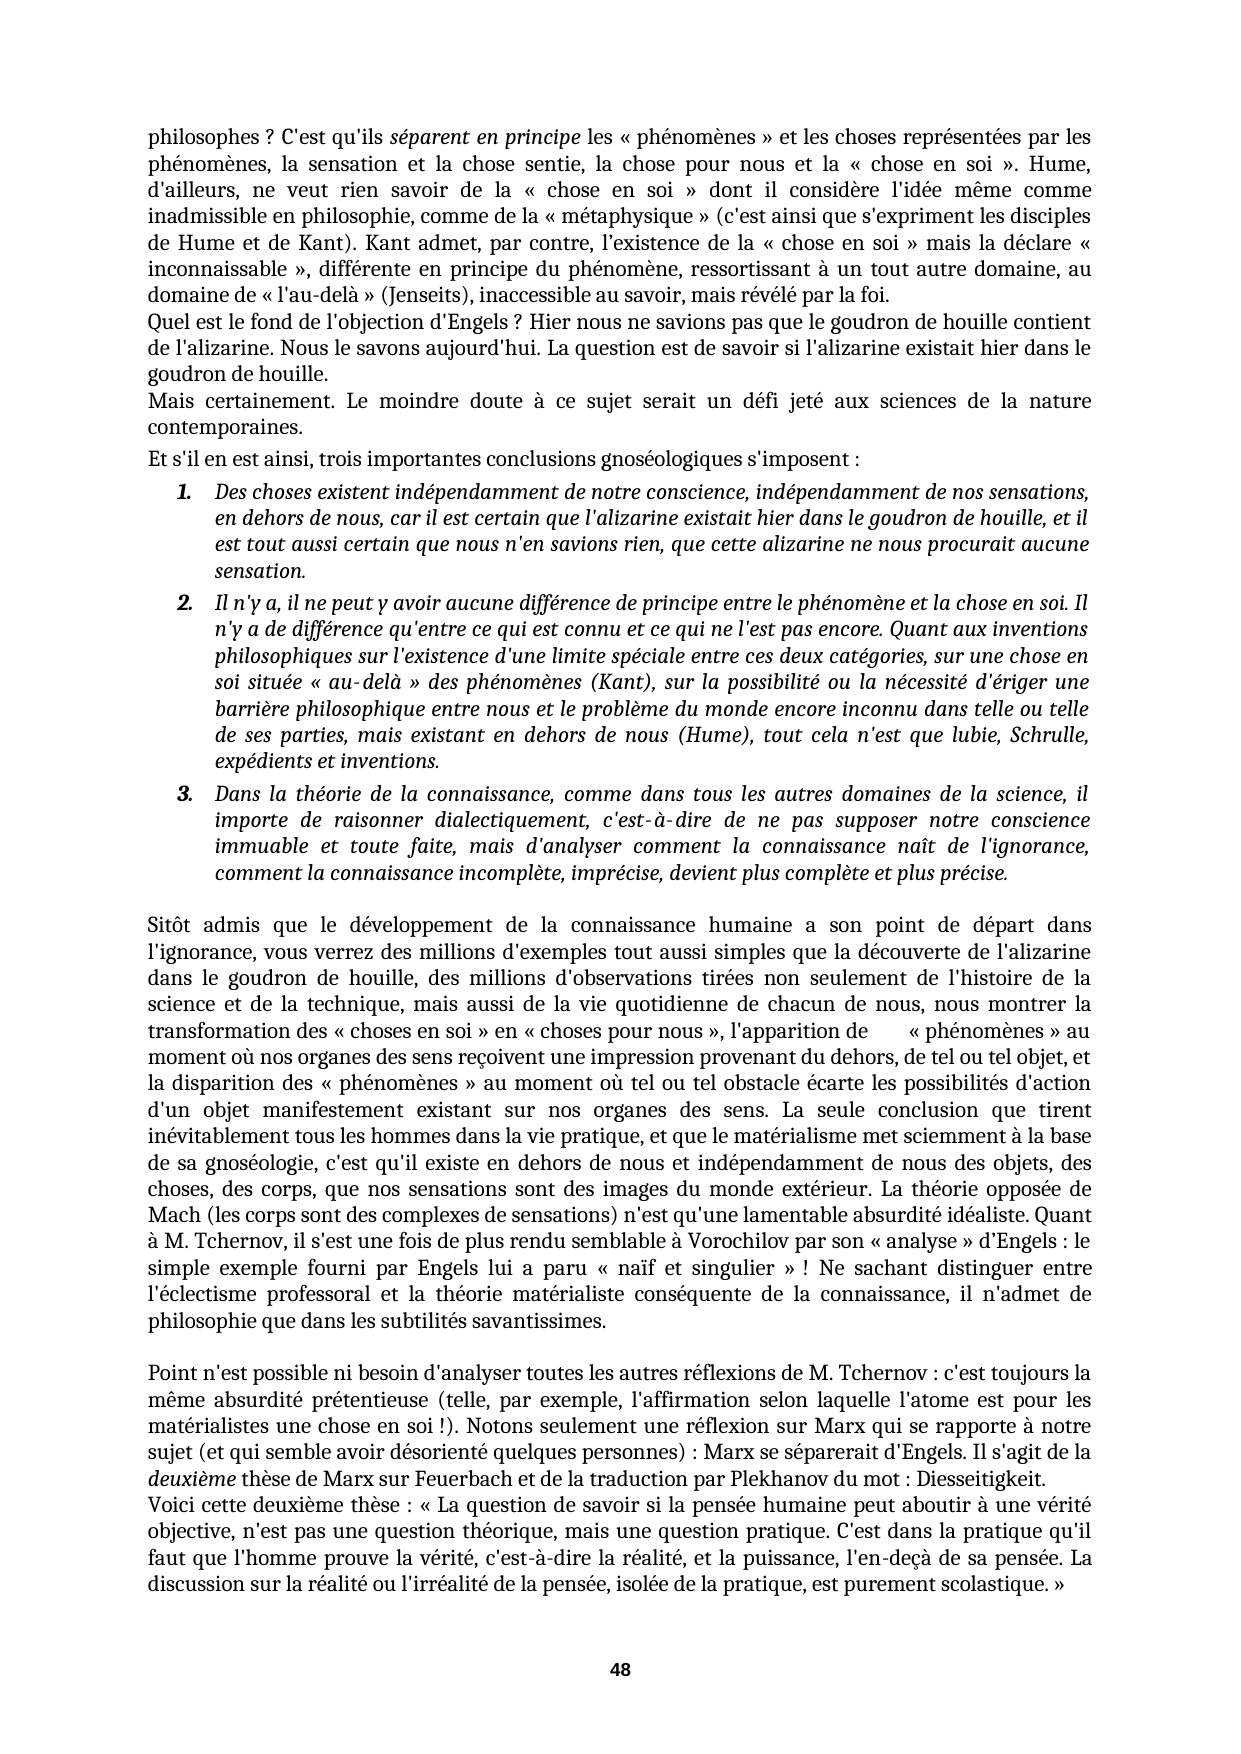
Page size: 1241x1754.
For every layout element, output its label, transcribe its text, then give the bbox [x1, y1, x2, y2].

text philosophes ? C'est qu'ils séparent en principe les « phénomènes » et les choses représentées par les phénomènes, la sensation et la chose sentie, la chose pour nous et la « chose en soi ». Hume, d'ailleurs, ne veut rien savoir de la « chose en soi » dont il considère l'idée même comme inadmissible en philosophie, comme de la « métaphysique » (c'est ainsi que s'expriment les disciples de Hume et de Kant). Kant admet, par contre, l’existence de la « chose en soi » mais la déclare « inconnaissable », différente en principe du phénomène, ressortissant à un tout autre domaine, au domaine de « l'au‑delà » (Jenseits), inaccessible au savoir, mais révélé par la foi. [148, 124, 1093, 308]
text Point n'est possible ni besoin d'analyser toutes les autres réflexions de M. Tchernov : c'est toujours la même absurdité prétentieuse (telle, par exemple, l'affirmation selon laquelle l'atome est pour les matérialistes une chose en soi !). Notons seulement une réflexion sur Marx qui se rapporte à notre sujet (et qui semble avoir désorienté quelques personnes) : Marx se séparerait d'Engels. Il s'agit de la deuxième thèse de Marx sur Feuerbach et de la traduction par Plekhanov du mot : Diesseitigkeit. [148, 1360, 1093, 1492]
text Quel est le fond de l'objection d'Engels ? Hier nous ne savions pas que le goudron de houille contient de l'alizarine. Nous le savons aujourd'hui. La question est de savoir si l'alizarine existait hier dans le goudron de houille. [148, 308, 1093, 388]
text Et s'il en est ainsi, trois importantes conclusions gnoséologiques s'imposent : [148, 446, 1093, 473]
text Mais certainement. Le moindre doute à ce sujet serait un défi jeté aux sciences de la nature contemporaines. [148, 388, 1093, 440]
list Des choses existent indépendamment de notre conscience, indépendamment de nos sensations, en dehors de nous, car il est certain que l'alizarine existait hier dans le goudron de houille, et il est tout aussi certain que nous n'en savions rien, que cette alizarine ne nous procurait aucune sensation. [177, 478, 1093, 584]
list Il n'y a, il ne peut y avoir aucune différence de principe entre le phénomène et la chose en soi. Il n'y a de différence qu'entre ce qui est connu et ce qui ne l'est pas encore. Quant aux inventions philosophiques sur l'existence d'une limite spéciale entre ces deux catégories, sur une chose en soi située « au‑delà » des phénomènes (Kant), sur la possibilité ou la nécessité d'ériger une barrière philosophique entre nous et le problème du monde encore inconnu dans telle ou telle de ses parties, mais existant en dehors de nous (Hume), tout cela n'est que lubie, Schrulle, expédients et inventions. [177, 590, 1093, 774]
text Voici cette deuxième thèse : « La question de savoir si la pensée humaine peut aboutir à une vérité objective, n'est pas une question théorique, mais une question pratique. C'est dans la pratique qu'il faut que l'homme prouve la vérité, c'est‑à‑dire la réalité, et la puissance, l'en‑deçà de sa pensée. La discussion sur la réalité ou l'irréalité de la pensée, isolée de la pratique, est purement scolastique. » [148, 1492, 1093, 1597]
list Dans la théorie de la connaissance, comme dans tous les autres domaines de la science, il importe de raisonner dialectiquement, c'est‑à‑dire de ne pas supposer notre conscience immuable et toute faite, mais d'analyser comment la connaissance naît de l'ignorance, comment la connaissance incomplète, imprécise, devient plus complète et plus précise. [177, 780, 1093, 886]
text Sitôt admis que le développement de la connaissance humaine a son point de départ dans l'ignorance, vous verrez des millions d'exemples tout aussi simples que la découverte de l'alizarine dans le goudron de houille, des millions d'observations tirées non seulement de l'histoire de la science et de la technique, mais aussi de la vie quotidienne de chacun de nous, nous montrer la transformation des « choses en soi » en « choses pour nous », l'apparition de « phénomènes » au moment où nos organes des sens reçoivent une impression provenant du dehors, de tel ou tel objet, et la disparition des « phénomènes » au moment où tel ou tel obstacle écarte les possibilités d'action d'un objet manifestement existant sur nos organes des sens. La seule conclusion que tirent inévitablement tous les hommes dans la vie pratique, et que le matérialisme met sciemment à la base de sa gnoséologie, c'est qu'il existe en dehors de nous et indépendamment de nous des objets, des choses, des corps, que nos sensations sont des images du monde extérieur. La théorie opposée de Mach (les corps sont des complexes de sensations) n'est qu'une lamentable absurdité idéaliste. Quant à M. Tchernov, il s'est une fois de plus rendu semblable à Vorochilov par son « analyse » d’Engels : le simple exemple fourni par Engels lui a paru « naïf et singulier » ! Ne sachant distinguer entre l'éclectisme professoral et la théorie matérialiste conséquente de la connaissance, il n'admet de philosophie que dans les subtilités savantissimes. [148, 912, 1093, 1334]
